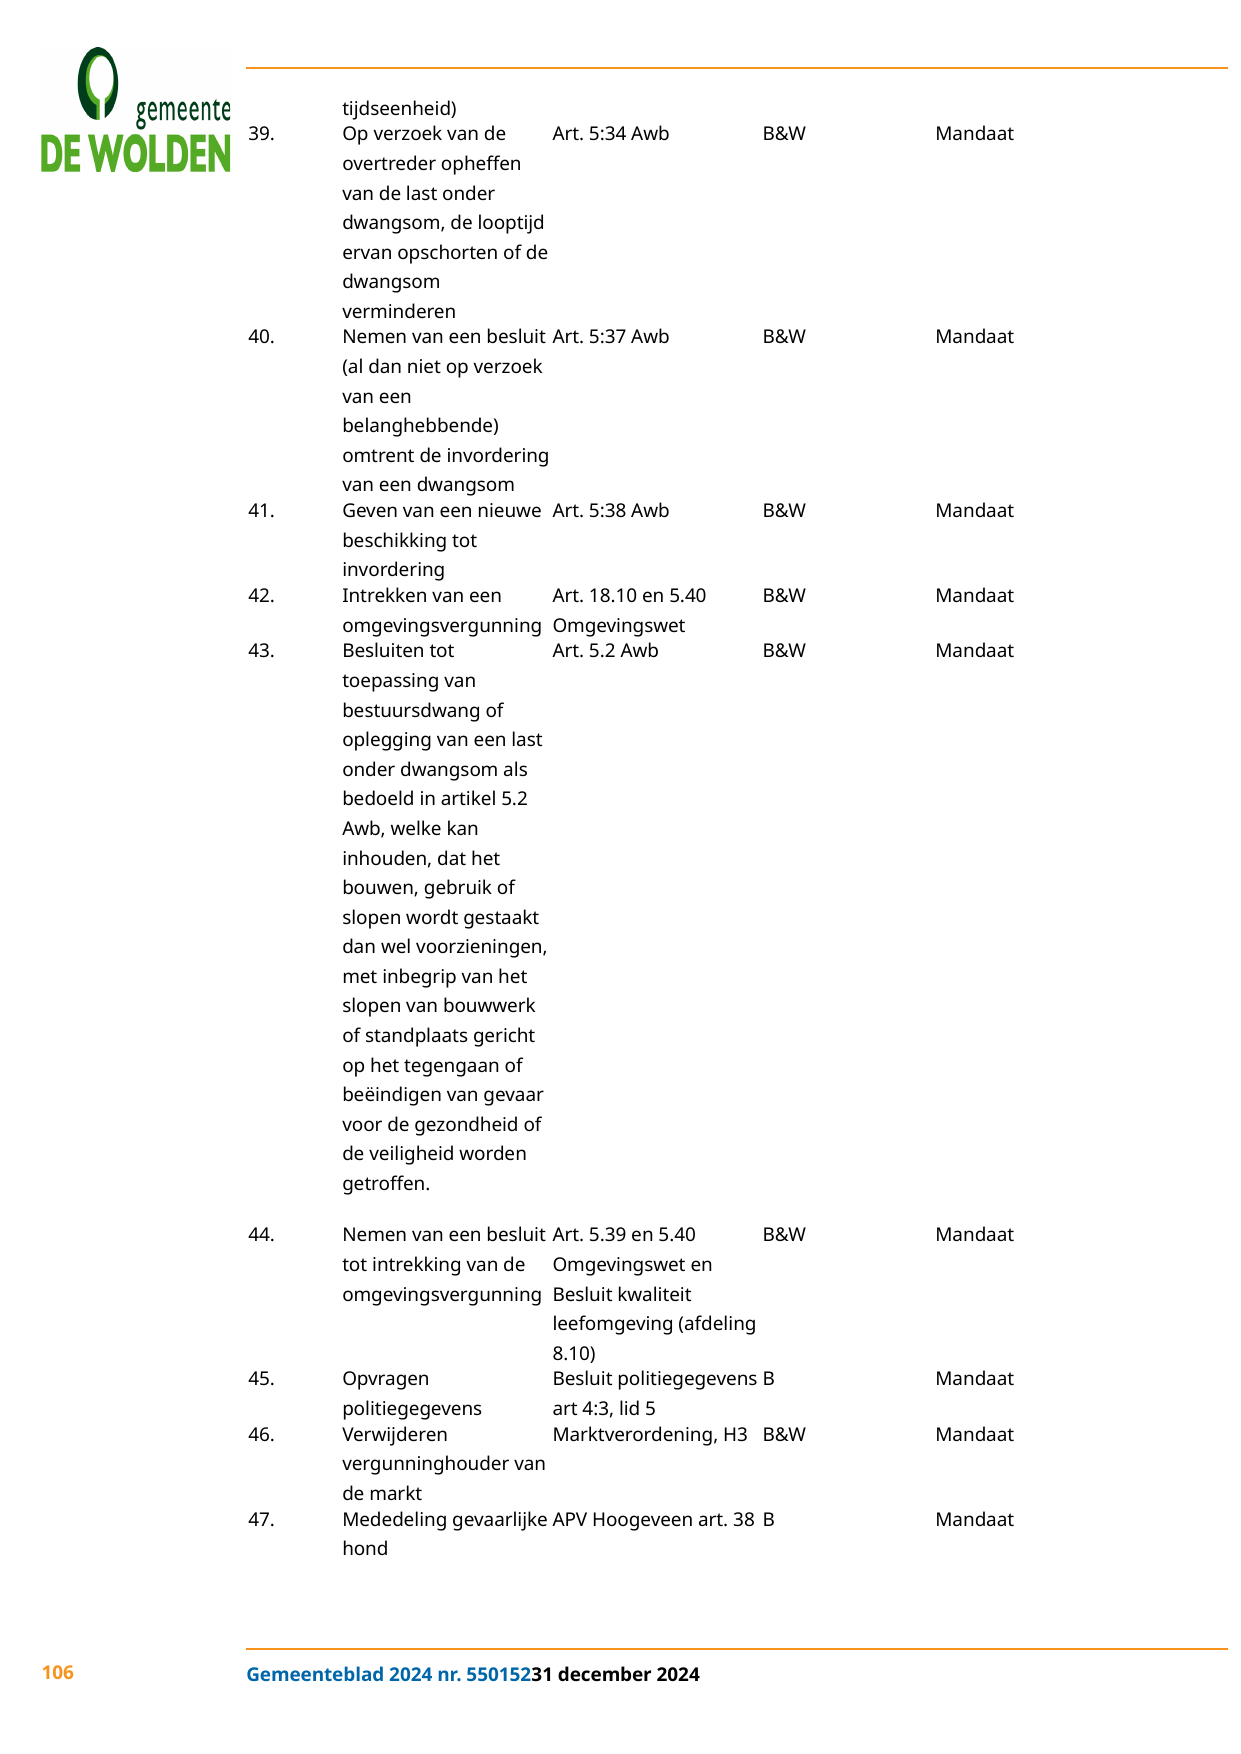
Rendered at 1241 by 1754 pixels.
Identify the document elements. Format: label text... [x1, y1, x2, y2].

table_cell Nemen van een besluit tot intrekking van de omgevingsvergunning [342, 1222, 552, 1366]
table_cell [1079, 638, 1152, 1196]
table_cell 39. [248, 121, 342, 324]
picture [41, 47, 231, 172]
table_cell Mandaat [935, 582, 1079, 638]
table_cell Mandaat [935, 498, 1079, 582]
table_cell [1079, 1366, 1152, 1421]
table_cell Mandaat [935, 638, 1079, 1196]
table_cell [763, 1196, 935, 1222]
table_cell Geven van een nieuwe beschikking tot invordering [342, 498, 552, 582]
table_cell Op verzoek van de overtreder opheffen van de last onder dwangsom, de looptijd ervan opschorten of de dwangsom verminderen [342, 121, 552, 324]
table_cell Opvragen politiegegevens [342, 1366, 552, 1421]
table_cell Mandaat [935, 1421, 1079, 1506]
table_cell Mandaat [935, 324, 1079, 497]
table_cell [342, 1196, 552, 1222]
table_cell B&W [763, 324, 935, 497]
table_cell [1079, 121, 1152, 324]
table_cell 46. [248, 1421, 342, 1506]
table_cell [1079, 1196, 1152, 1222]
table_cell B&W [763, 638, 935, 1196]
table_cell B [763, 1506, 935, 1561]
table_cell Art. 5:37 Awb [552, 324, 762, 497]
table_cell Verwijderen vergunninghouder van de markt [342, 1421, 552, 1506]
table_cell [1079, 582, 1152, 638]
table_cell 45. [248, 1366, 342, 1421]
table_cell Mandaat [935, 1506, 1079, 1561]
table_cell Mandaat [935, 1366, 1079, 1421]
table_cell [1079, 1421, 1152, 1506]
table_cell Mandaat [935, 1222, 1079, 1366]
table_cell Art. 5:34 Awb [552, 121, 762, 324]
table_cell [1079, 95, 1152, 121]
table_cell APV Hoogeveen art. 38 [552, 1506, 762, 1561]
table_cell Mandaat [935, 121, 1079, 324]
table_cell Marktverordening, H3 [552, 1421, 762, 1506]
table_cell Mededeling gevaarlijke hond [342, 1506, 552, 1561]
table_cell B [763, 1366, 935, 1421]
table_cell [935, 95, 1079, 121]
table_cell 43. [248, 638, 342, 1196]
table_cell [248, 95, 342, 121]
table_cell 42. [248, 582, 342, 638]
table_cell 41. [248, 498, 342, 582]
table_cell [763, 95, 935, 121]
table_cell [552, 1196, 762, 1222]
table_cell B&W [763, 1421, 935, 1506]
table_cell 47. [248, 1506, 342, 1561]
table_cell B&W [763, 1222, 935, 1366]
table_cell [1079, 1222, 1152, 1366]
table_cell [1079, 498, 1152, 582]
table_cell 44. [248, 1222, 342, 1366]
table_cell tijdseenheid) [342, 95, 552, 121]
table_cell [552, 95, 762, 121]
table_cell B&W [763, 498, 935, 582]
table_cell [935, 1196, 1079, 1222]
table_cell Art. 18.10 en 5.40 Omgevingswet [552, 582, 762, 638]
table_cell Nemen van een besluit (al dan niet op verzoek van een belanghebbende) omtrent de invordering van een dwangsom [342, 324, 552, 497]
table_cell Besluiten tot toepassing van bestuursdwang of oplegging van een last onder dwangsom als bedoeld in artikel 5.2 Awb, welke kan inhouden, dat het bouwen, gebruik of slopen wordt gestaakt dan wel voorzieningen, met inbegrip van het slopen van bouwwerk of standplaats gericht op het tegengaan of beëindigen van gevaar voor de gezondheid of de veiligheid worden getroffen. [342, 638, 552, 1196]
table_cell [1079, 324, 1152, 497]
table_cell [1079, 1506, 1152, 1561]
table_cell 40. [248, 324, 342, 497]
table_cell [248, 1196, 342, 1222]
table_cell Besluit politiegegevens art 4:3, lid 5 [552, 1366, 762, 1421]
table_cell Art. 5.2 Awb [552, 638, 762, 1196]
table_cell B&W [763, 121, 935, 324]
table_cell Art. 5:38 Awb [552, 498, 762, 582]
table_cell Intrekken van een omgevingsvergunning [342, 582, 552, 638]
table_cell Art. 5.39 en 5.40 Omgevingswet en Besluit kwaliteit leefomgeving (afdeling 8.10) [552, 1222, 762, 1366]
table_cell B&W [763, 582, 935, 638]
